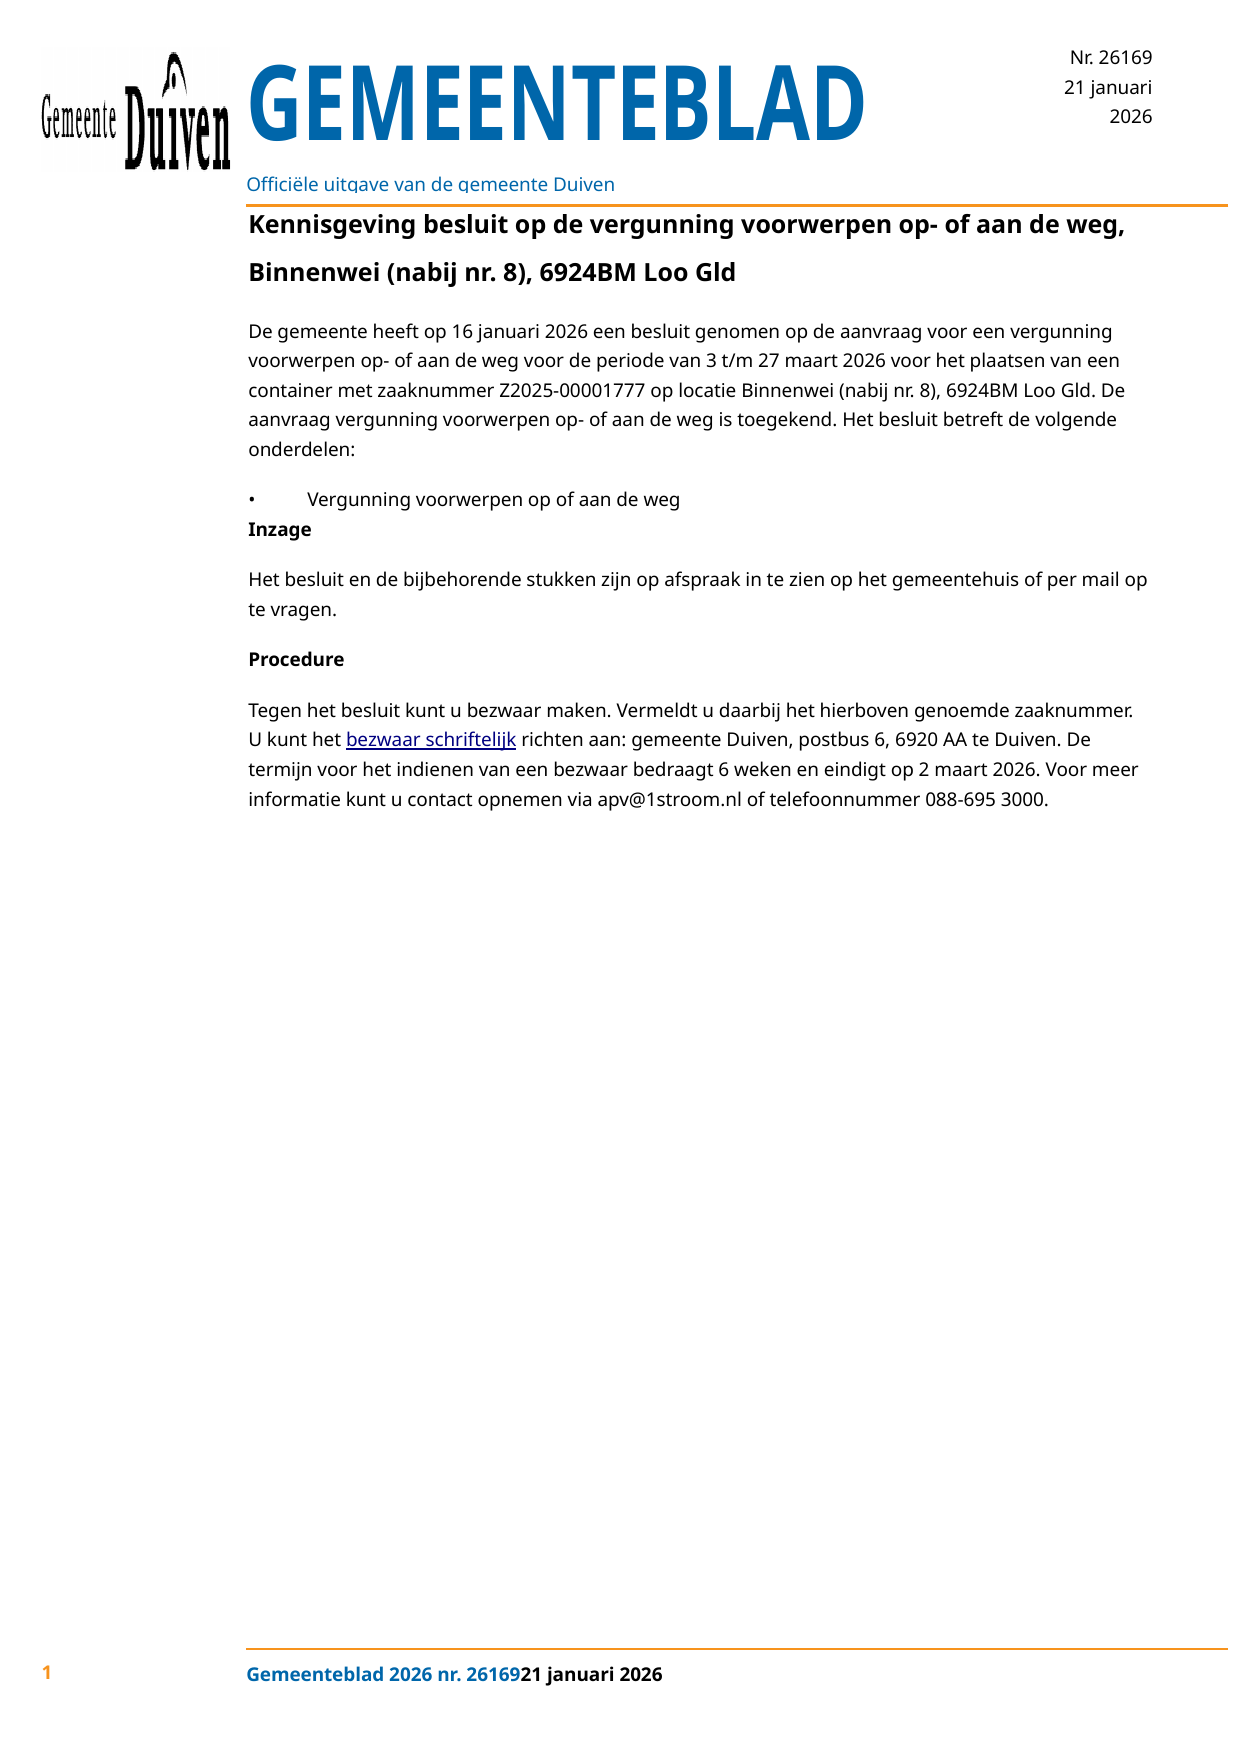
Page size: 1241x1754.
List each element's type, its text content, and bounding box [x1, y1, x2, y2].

text Kennisgeving besluit op de vergunning voorwerpen op- of aan de weg, Binnenwei (nabij nr. 8), 6924BM Loo Gld [248, 207, 1152, 288]
text De gemeente heeft op 16 januari 2026 een besluit genomen op de aanvraag voor een vergunning voorwerpen op- of aan de weg voor de periode van 3 t/m 27 maart 2026 voor het plaatsen van een container met zaaknummer Z2025-00001777 op locatie Binnenwei (nabij nr. 8), 6924BM Loo Gld. De aanvraag vergunning voorwerpen op- of aan de weg is toegekend. Het besluit betreft de volgende onderdelen: [248, 318, 1152, 462]
text Het besluit en de bijbehorende stukken zijn op afspraak in te zien op het gemeentehuis of per mail op te vragen. [248, 567, 1152, 622]
picture [41, 47, 231, 172]
text Procedure [248, 647, 1152, 672]
text Inzage [248, 516, 1152, 542]
text Tegen het besluit kunt u bezwaar maken. Vermeldt u daarbij het hierboven genoemde zaaknummer. U kunt het bezwaar schriftelijk richten aan: gemeente Duiven, postbus 6, 6920 AA te Duiven. De termijn voor het indienen van een bezwaar bedraagt 6 weken en eindigt op 2 maart 2026. Voor meer informatie kunt u contact opnemen via apv@1stroom.nl of telefoonnummer 088-695 3000. [248, 697, 1152, 812]
list Vergunning voorwerpen op of aan de weg [248, 487, 1152, 512]
